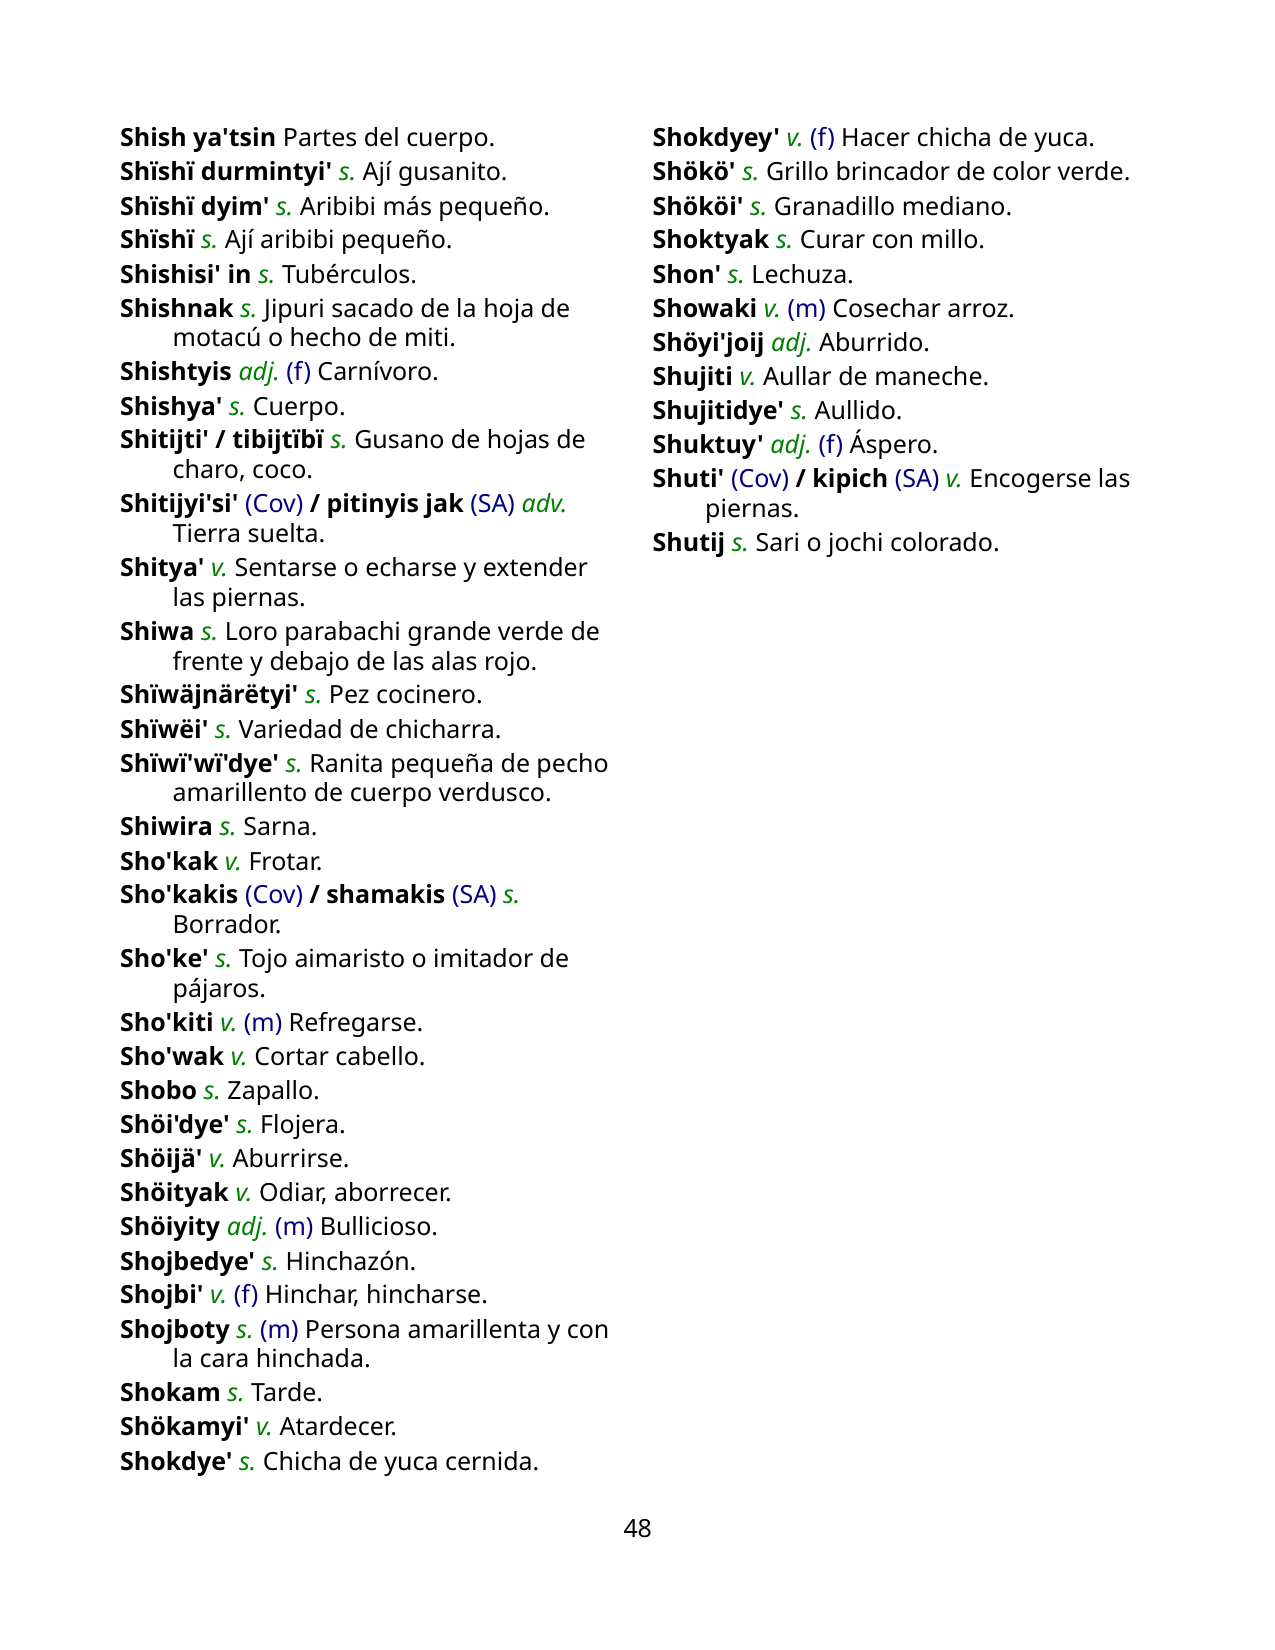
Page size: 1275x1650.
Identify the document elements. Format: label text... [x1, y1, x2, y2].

text Shöityak v. Odiar, aborrecer. [120, 1175, 622, 1209]
text Shishnak s. Jipuri sacado de la hoja de motacú o hecho de miti. [120, 290, 622, 354]
text Shojboty s. (m) Persona amarillenta y con la cara hinchada. [120, 1311, 622, 1375]
text Shïshï durmintyi' s. Ají gusanito. [120, 154, 622, 188]
text Shokdyey' v. (f) Hacer chicha de yuca. [652, 120, 1155, 154]
text Shïshï dyim' s. Aribibi más pequeño. [120, 188, 622, 222]
text Shuktuy' adj. (f) Áspero. [652, 427, 1155, 461]
text Shöijä' v. Aburrirse. [120, 1141, 622, 1175]
text Shishtyis adj. (f) Carnívoro. [120, 354, 622, 388]
text Sho'kiti v. (m) Refregarse. [120, 1005, 622, 1039]
text Shököi' s. Granadillo mediano. [652, 188, 1155, 222]
text Shoktyak s. Curar con millo. [652, 222, 1155, 256]
text Shobo s. Zapallo. [120, 1073, 622, 1107]
text Shökamyi' v. Atardecer. [120, 1409, 622, 1443]
text Shiwira s. Sarna. [120, 809, 622, 843]
text Shishisi' in s. Tubérculos. [120, 256, 622, 290]
text Shitijyi'si' (Cov) / pitinyis jak (SA) adv. Tierra suelta. [120, 486, 622, 550]
text Shojbedye' s. Hinchazón. [120, 1243, 622, 1277]
text Shuti' (Cov) / kipich (SA) v. Encogerse las piernas. [652, 461, 1155, 524]
text Sho'wak v. Cortar cabello. [120, 1039, 622, 1073]
text Shïwäjnärëtyi' s. Pez cocinero. [120, 677, 622, 711]
text Sho'kak v. Frotar. [120, 843, 622, 877]
text Shitya' v. Sentarse o echarse y extender las piernas. [120, 550, 622, 613]
text Shokdye' s. Chicha de yuca cernida. [120, 1443, 622, 1477]
text Shïwï'wï'dye' s. Ranita pequeña de pecho amarillento de cuerpo verdusco. [120, 745, 622, 809]
text Shujitidye' s. Aullido. [652, 392, 1155, 427]
text Shutij s. Sari o jochi colorado. [652, 524, 1155, 558]
text Shokam s. Tarde. [120, 1375, 622, 1409]
text Shish ya'tsin Partes del cuerpo. [120, 120, 622, 154]
text Shon' s. Lechuza. [652, 256, 1155, 290]
text Shöiyity adj. (m) Bullicioso. [120, 1209, 622, 1243]
text Shökö' s. Grillo brincador de color verde. [652, 154, 1155, 188]
text Sho'kakis (Cov) / shamakis (SA) s. Borrador. [120, 877, 622, 941]
text Shöi'dye' s. Flojera. [120, 1107, 622, 1141]
text Shojbi' v. (f) Hinchar, hincharse. [120, 1277, 622, 1311]
text Shitijti' / tibijtïbï s. Gusano de hojas de charo, coco. [120, 422, 622, 486]
text Shujiti v. Aullar de maneche. [652, 358, 1155, 392]
text Shiwa s. Loro parabachi grande verde de frente y debajo de las alas rojo. [120, 613, 622, 677]
text Shïwëi' s. Variedad de chicharra. [120, 711, 622, 745]
text Shishya' s. Cuerpo. [120, 388, 622, 422]
text Showaki v. (m) Cosechar arroz. [652, 290, 1155, 324]
text Sho'ke' s. Tojo aimaristo o imitador de pájaros. [120, 941, 622, 1005]
text Shöyi'joij adj. Aburrido. [652, 324, 1155, 358]
text Shïshï s. Ají aribibi pequeño. [120, 222, 622, 256]
